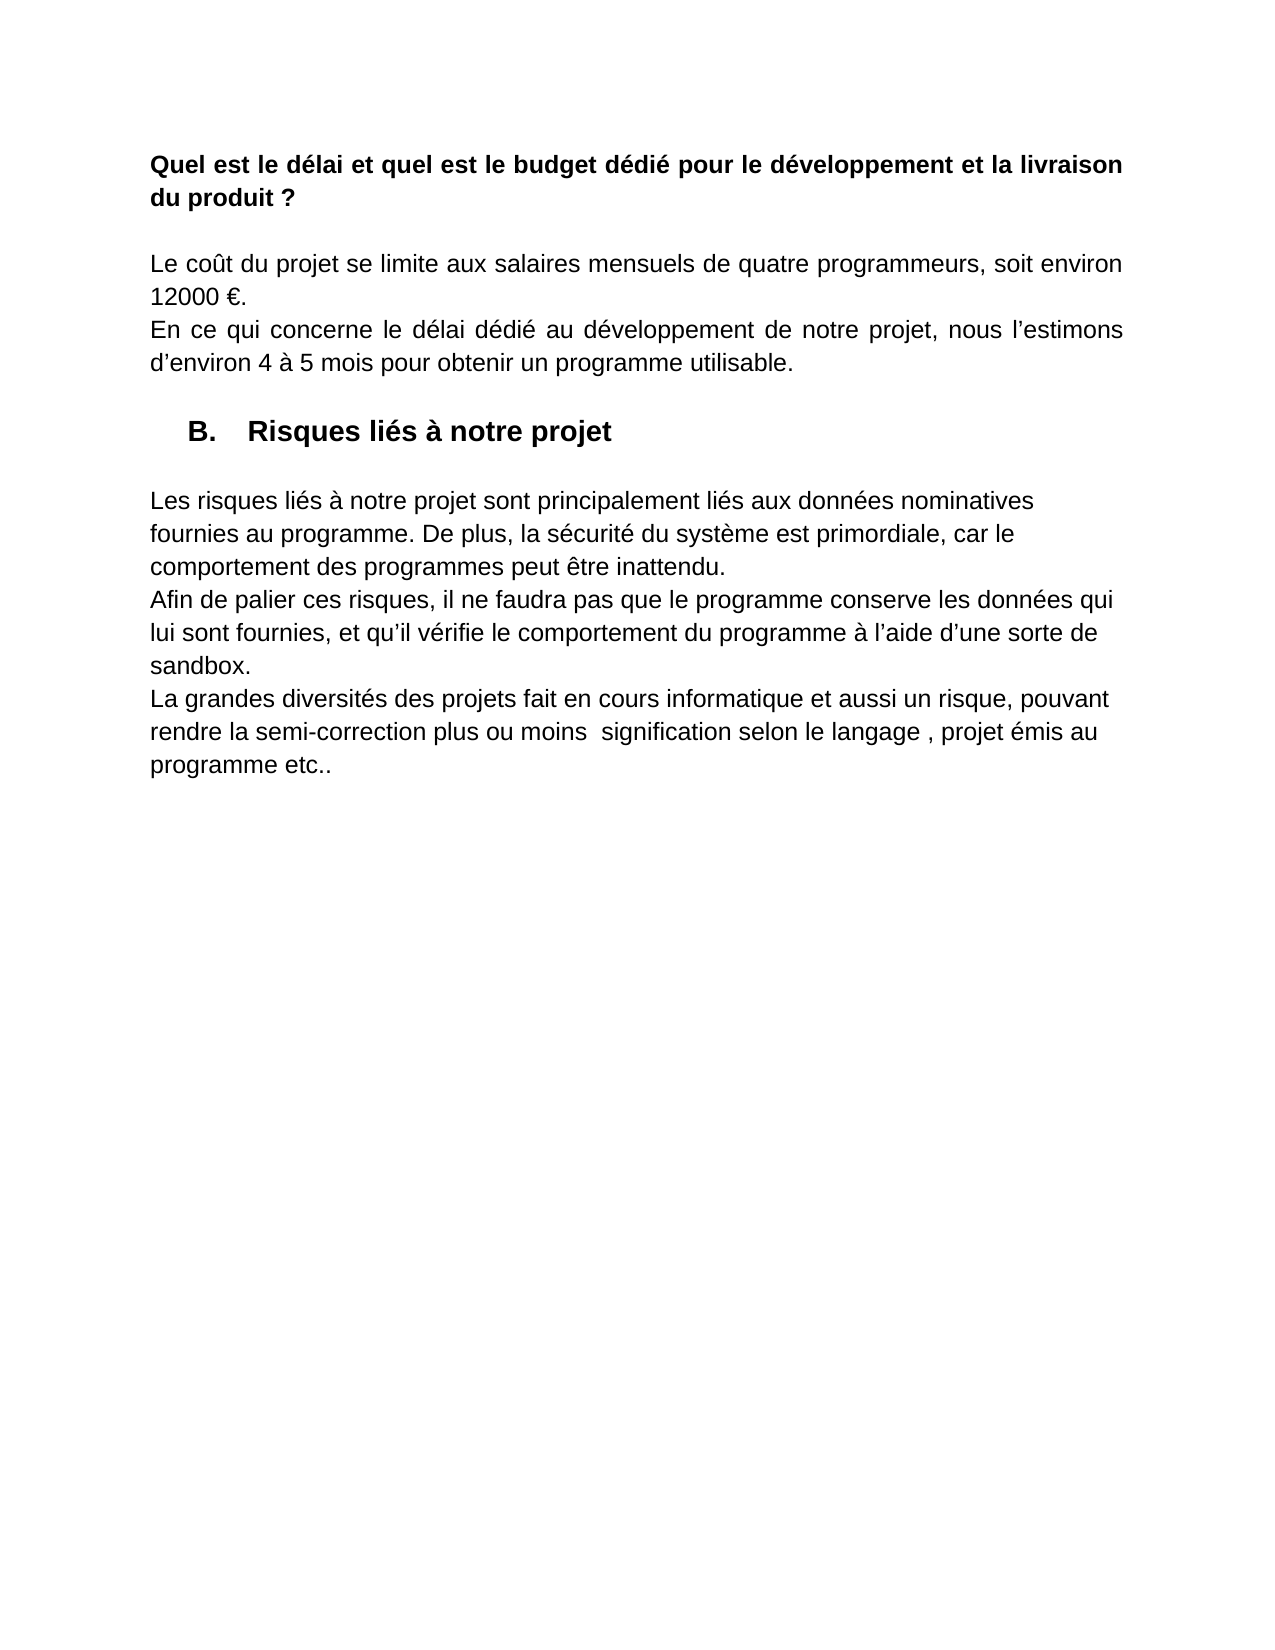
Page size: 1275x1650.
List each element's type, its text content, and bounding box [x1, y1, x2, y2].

text Les risques liés à notre projet sont principalement liés aux données nominatives fournies au programme. De plus, la sécurité du système est primordiale, car le comportement des programmes peut être inattendu. [150, 486, 1125, 581]
text Quel est le délai et quel est le budget dédié pour le développement et la livraison du produit ? [150, 150, 1125, 212]
text En ce qui concerne le délai dédié au développement de notre projet, nous l’estimons d’environ 4 à 5 mois pour obtenir un programme utilisable. [150, 315, 1125, 377]
text Afin de palier ces risques, il ne faudra pas que le programme conserve les données qui lui sont fournies, et qu’il vérifie le comportement du programme à l’aide d’une sorte de sandbox. [150, 585, 1125, 679]
subtitle Risques liés à notre projet [187, 414, 1125, 448]
text La grandes diversités des projets fait en cours informatique et aussi un risque, pouvant rendre la semi-correction plus ou moins signification selon le langage , projet émis au programme etc.. [150, 684, 1125, 779]
text Le coût du projet se limite aux salaires mensuels de quatre programmeurs, soit environ 12000 €. [150, 249, 1125, 311]
